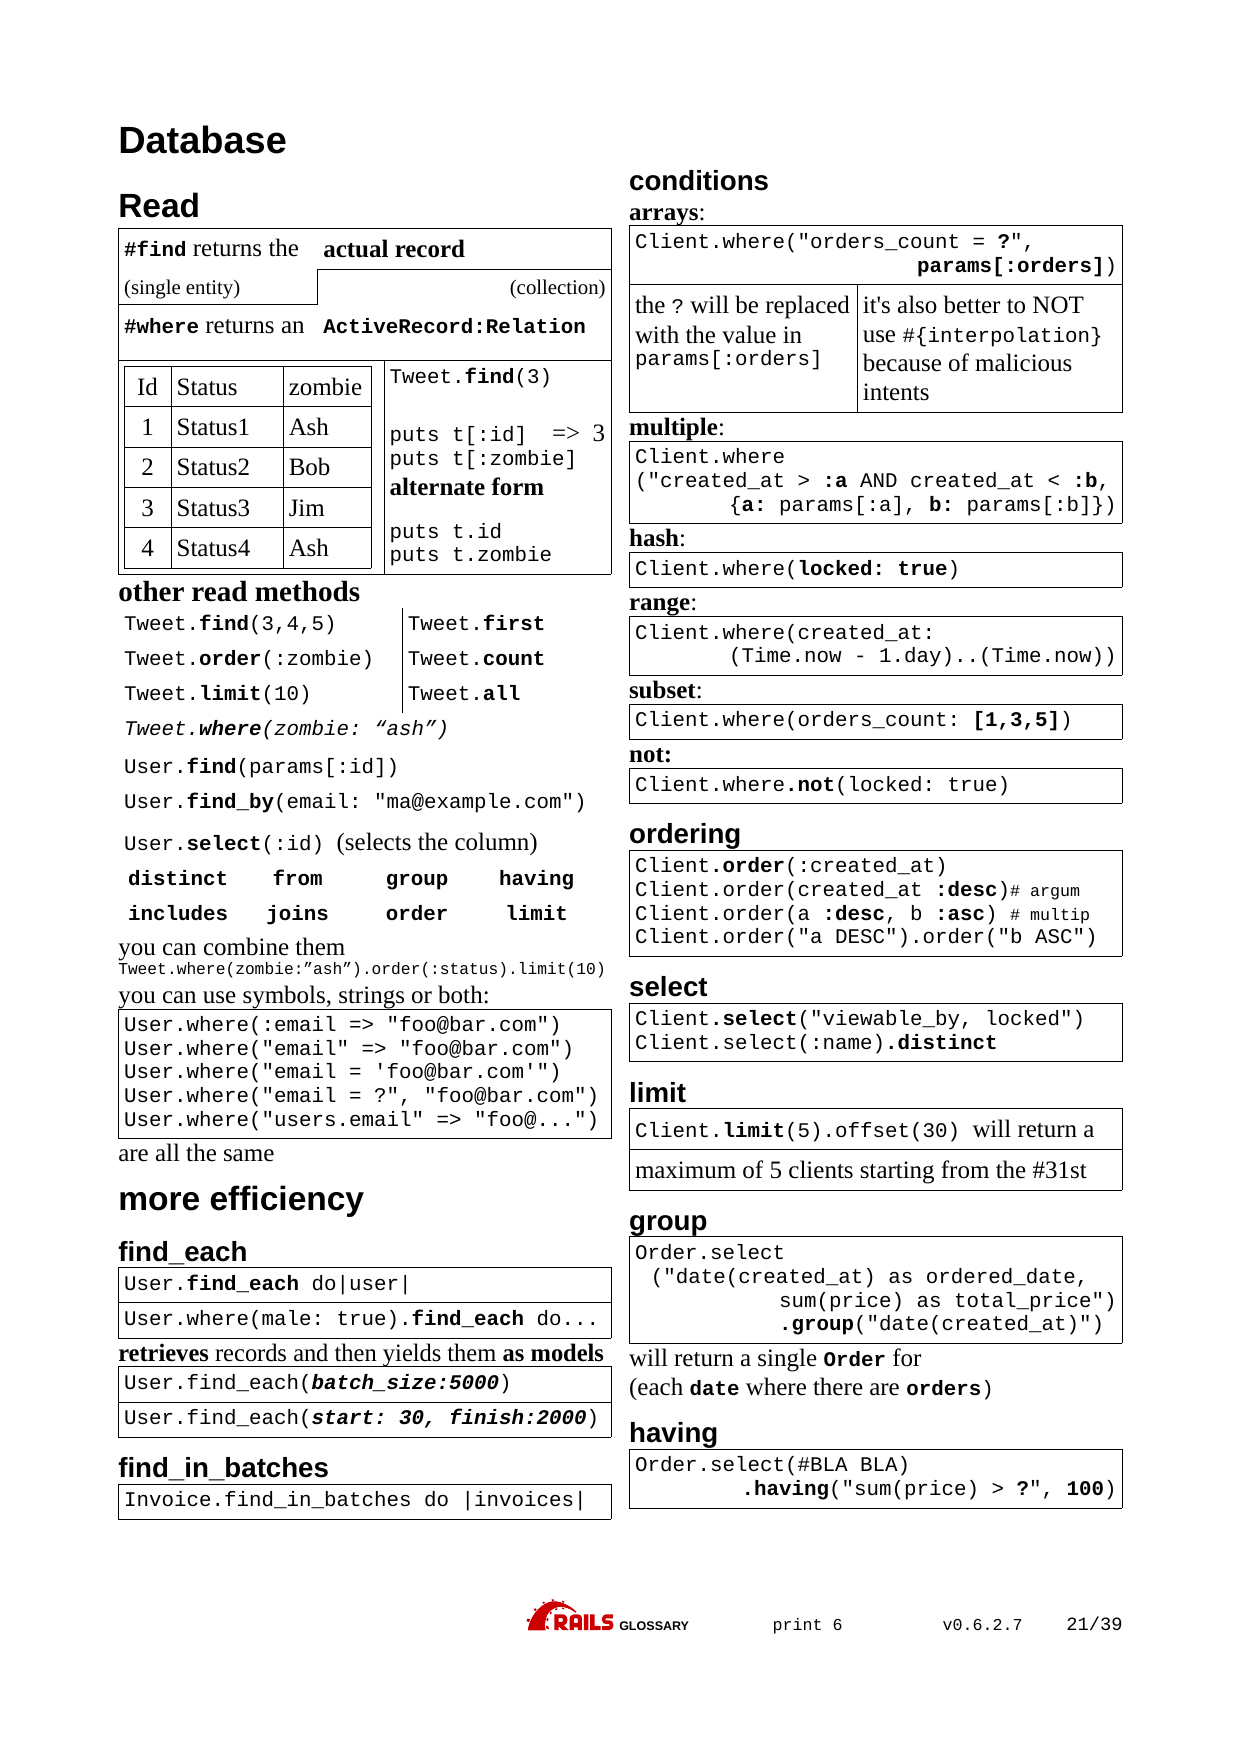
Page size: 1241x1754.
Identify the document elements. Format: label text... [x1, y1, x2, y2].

table_cell order [357, 897, 477, 932]
text you can use symbols, strings or both: [118, 980, 611, 1008]
table_header Client.limit(5).offset(30) will return a [630, 1109, 1122, 1149]
table_cell ActiveRecord:Relation [317, 304, 611, 360]
text will return a single Order for [629, 1344, 1122, 1372]
table_cell Bob [284, 448, 371, 487]
table_header Client.where("orders_count = ?", params[:orders]) [630, 226, 1122, 284]
table_cell User.find(params[:id]) [118, 751, 596, 786]
text hash: [629, 524, 1122, 552]
table_header [119, 361, 384, 574]
table_cell from [238, 862, 357, 897]
table_header Client.where(locked: true) [630, 553, 1122, 587]
table_cell Status2 [172, 448, 283, 487]
table_cell Ash [284, 528, 371, 568]
table_cell User.find_each(start: 30, finish:2000) [119, 1403, 611, 1437]
table_cell Status3 [172, 488, 283, 527]
table_cell Tweet.order(:zombie) [118, 643, 402, 678]
text range: [629, 588, 1122, 616]
table_header Client.where(created_at: (Time.now - 1.day)..(Time.now)) [630, 617, 1122, 675]
table_cell Tweet.count [403, 643, 596, 678]
table_header Client.order(:created_at) Client.order(created_at :desc)# argum Client.order(a :desc, b :asc) # multip Client.order("a DESC").order("b ASC") [630, 851, 1122, 956]
table_header Client.where(orders_count: [1,3,5]) [630, 705, 1122, 739]
table_cell Tweet.where(zombie: “ash”) [118, 713, 596, 751]
table_header Tweet.find(3,4,5) [118, 608, 402, 642]
table_header Order.select ("date(created_at) as ordered_date, sum(price) as total_price") .group("date(created_at)") [630, 1237, 1122, 1343]
text other read methods [118, 575, 611, 607]
table_header Id [125, 367, 171, 406]
text retrieves records and then yields them as models [118, 1339, 611, 1366]
text you can combine them [118, 932, 611, 961]
table_cell having [477, 862, 596, 897]
subtitle ordering [629, 818, 1122, 850]
table_cell Status4 [172, 528, 283, 568]
table_cell it's also better to NOT use #{interpolation} because of malicious intents [858, 285, 1122, 412]
table_cell 1 [125, 407, 171, 447]
subtitle limit [629, 1076, 1122, 1108]
subtitle select [629, 971, 1122, 1003]
table_cell 3 [125, 488, 171, 527]
table_cell limit [477, 897, 596, 932]
table_header Order.select(#BLA BLA) .having("sum(price) > ?", 100) [630, 1450, 1122, 1507]
table_cell #where returns an [119, 305, 317, 360]
table_cell 2 [125, 448, 171, 487]
table_header User.find_each do|user| [119, 1268, 611, 1302]
text not: [629, 740, 1122, 768]
table_header Status [172, 367, 283, 406]
table_cell Tweet.limit(10) [118, 678, 402, 713]
table_cell group [357, 862, 477, 897]
table_cell joins [238, 897, 357, 932]
text multiple: [629, 413, 1122, 441]
table_cell User.where(male: true).find_each do... [119, 1303, 611, 1337]
text (each date where there are orders) [629, 1372, 1122, 1402]
table_cell (collection) [318, 270, 611, 304]
table_cell the ? will be replaced with the value in params[:orders] [630, 285, 857, 412]
table_cell 4 [125, 528, 171, 568]
text subset: [629, 676, 1122, 704]
subtitle Read [118, 186, 611, 225]
subtitle having [629, 1417, 1122, 1448]
table_header Client.where.not(locked: true) [630, 769, 1122, 803]
table_cell Status1 [172, 407, 283, 447]
table_header User.where(:email => "foo@bar.com") User.where("email" => "foo@bar.com") User.where("email = 'foo@bar.com'") User.where("email = ?", "foo@bar.com") User.where("users.email" => "foo@...") [119, 1010, 611, 1138]
text arrays: [629, 197, 1122, 225]
table_cell Jim [284, 488, 371, 527]
table_header Client.where ("created_at > :a AND created_at < :b, {a: params[:a], b: params[:b]}) [630, 442, 1122, 523]
subtitle find_in_batches [118, 1452, 611, 1483]
table_cell includes [118, 897, 238, 932]
subtitle conditions [629, 165, 1122, 197]
table_header zombie [284, 367, 371, 406]
text are all the same [118, 1139, 611, 1167]
subtitle group [629, 1204, 1122, 1236]
table_header actual record [317, 229, 611, 269]
table_cell (single entity) [119, 269, 317, 304]
table_cell User.select(:id) (selects the column) [118, 821, 596, 862]
table_header Tweet.first [403, 608, 596, 642]
table_cell Tweet.all [403, 678, 596, 713]
table_header Client.select("viewable_by, locked") Client.select(:name).distinct [630, 1004, 1122, 1061]
subtitle find_each [118, 1235, 611, 1267]
subtitle Database [118, 118, 611, 162]
table_header Invoice.find_in_batches do |invoices| [119, 1485, 611, 1519]
table_cell Ash [284, 407, 371, 447]
table_header Tweet.find(3) puts t[:id] => 3 puts t[:zombie] alternate form puts t.id puts t.zombie [385, 361, 611, 574]
table_header #find returns the [119, 229, 317, 269]
table_header User.find_each(batch_size:5000) [119, 1367, 611, 1402]
text Tweet.where(zombie:”ash”).order(:status).limit(10) [118, 961, 611, 980]
table_cell User.find_by(email: "ma@example.com") [118, 786, 596, 821]
subtitle more efficiency [118, 1179, 611, 1217]
table_cell maximum of 5 clients starting from the #31st [630, 1150, 1122, 1190]
table_cell distinct [118, 862, 238, 897]
